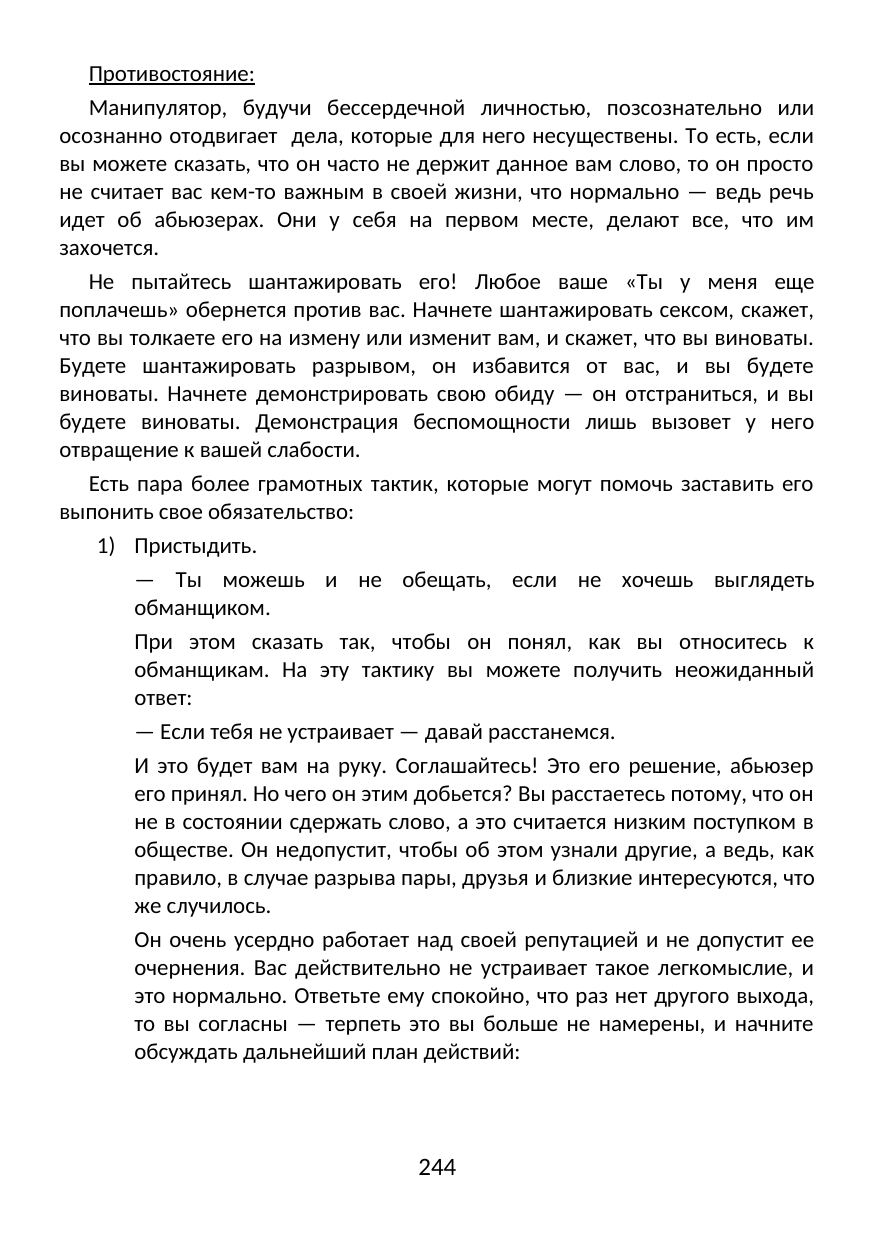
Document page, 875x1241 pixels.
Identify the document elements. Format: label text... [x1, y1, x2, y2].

list — Ты можешь и не обещать, если не хочешь выглядеть обманщиком. [97, 565, 815, 621]
list И это будет вам на руку. Соглашайтесь! Это его решение, абьюзер его принял. Но чего он этим добьется? Вы расстаетесь потому, что он не в состоянии сдержать слово, а это считается низким поступком в обществе. Он недопустит, чтобы об этом узнали другие, а ведь, как правило, в случае разрыва пары, друзья и близкие интересуются, что же случилось. [97, 751, 815, 919]
text Есть пара более грамотных тактик, которые могут помочь заставить его выпонить свое обязательство: [59, 469, 815, 525]
list — Если тебя не устраивает — давай расстанемся. [97, 717, 815, 745]
list Пристыдить. [97, 531, 815, 559]
text Манипулятор, будучи бессердечной личностью, позсознательно или осознанно отодвигает дела, которые для него несуществены. То есть, если вы можете сказать, что он часто не держит данное вам слово, то он просто не считает вас кем-то важным в своей жизни, что нормально — ведь речь идет об абьюзерах. Они у себя на первом месте, делают все, что им захочется. [59, 93, 815, 261]
list При этом сказать так, чтобы он понял, как вы относитесь к обманщикам. На эту тактику вы можете получить неожиданный ответ: [97, 627, 815, 711]
list Он очень усердно работает над своей репутацией и не допустит ее очернения. Вас действительно не устраивает такое легкомыслие, и это нормально. Ответьте ему спокойно, что раз нет другого выхода, то вы согласны — терпеть это вы больше не намерены, и начните обсуждать дальнейший план действий: [97, 925, 815, 1065]
text Противостояние: [59, 59, 815, 87]
text Не пытайтесь шантажировать его! Любое ваше «Ты у меня еще поплачешь» обернется против вас. Начнете шантажировать сексом, скажет, что вы толкаете его на измену или изменит вам, и скажет, что вы виноваты. Будете шантажировать разрывом, он избавится от вас, и вы будете виноваты. Начнете демонстрировать свою обиду — он отстраниться, и вы будете виноваты. Демонстрация беспомощности лишь вызовет у него отвращение к вашей слабости. [59, 267, 815, 463]
